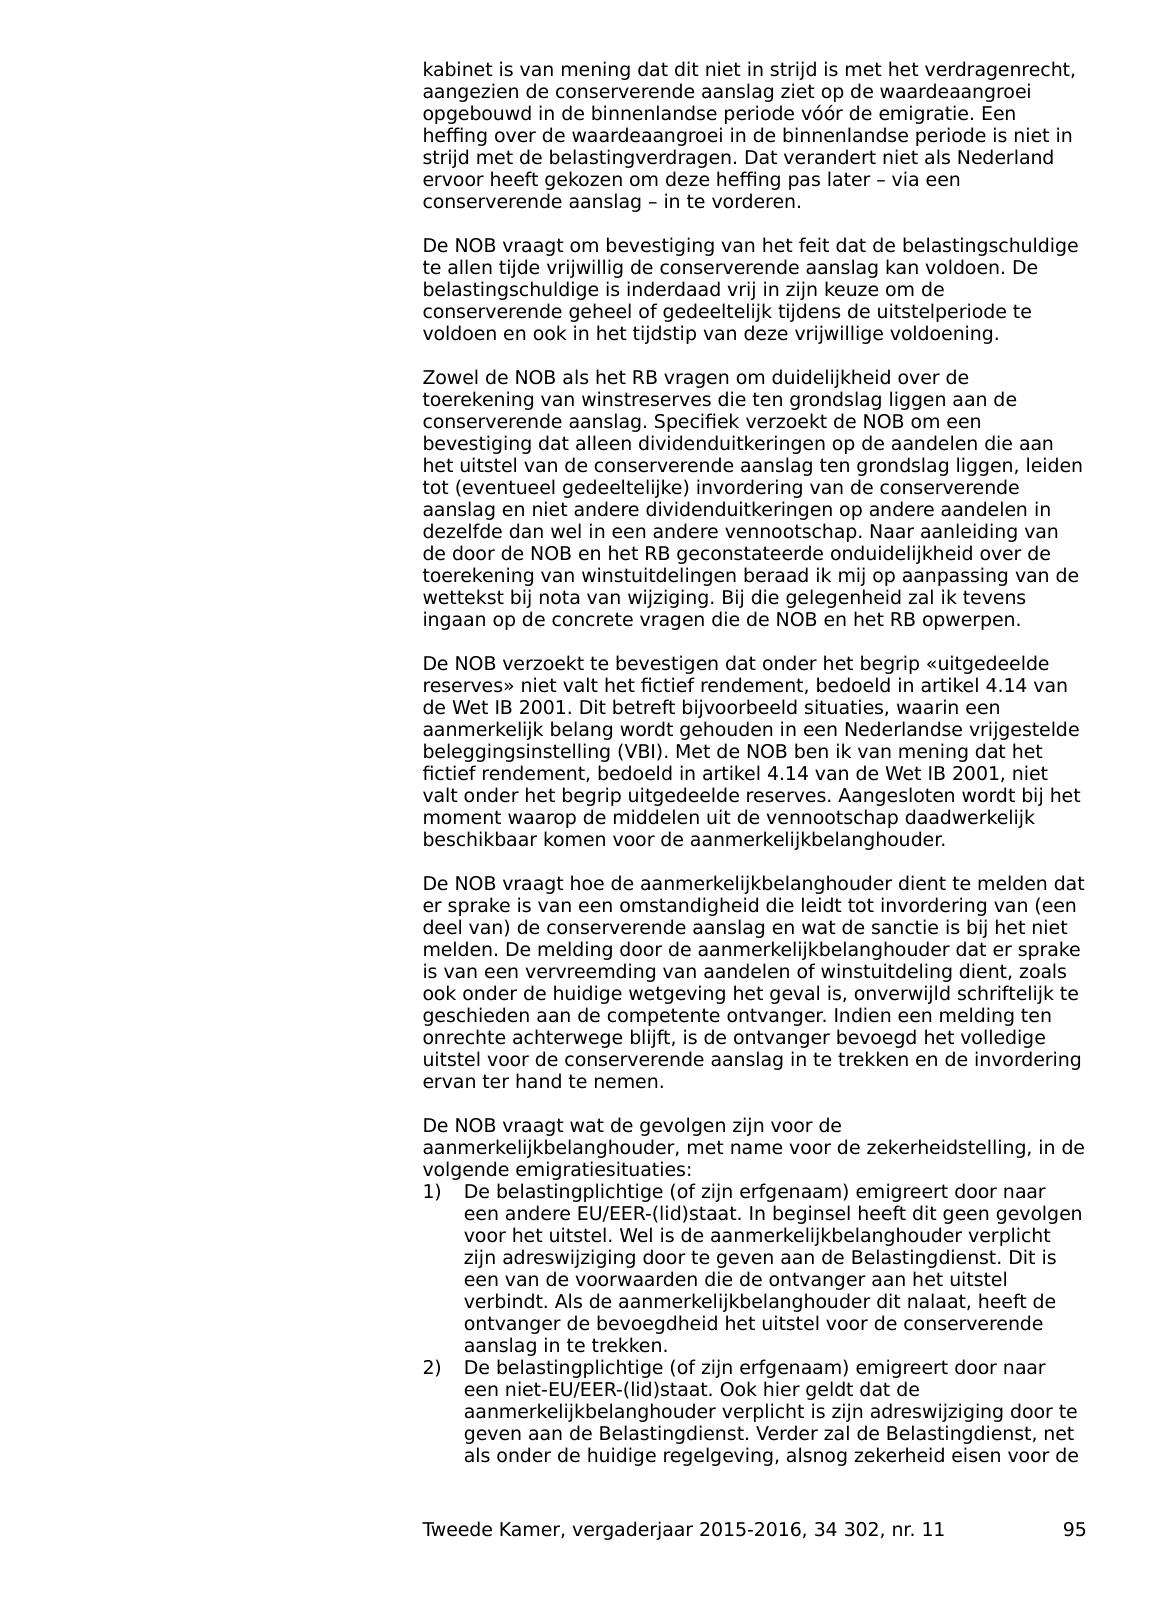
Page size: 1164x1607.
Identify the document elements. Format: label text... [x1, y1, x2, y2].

text 1) De belastingplichtige (of zijn erfgenaam) emigreert door naar een andere EU/EER-(lid)staat. In beginsel heeft dit geen gevolgen voor het uitstel. Wel is de aanmerkelijkbelanghouder verplicht zijn adreswijziging door te geven aan de Belastingdienst. Dit is een van de voorwaarden die de ontvanger aan het uitstel verbindt. Als de aanmerkelijkbelanghouder dit nalaat, heeft de ontvanger de bevoegdheid het uitstel voor de conserverende aanslag in te trekken. [422, 1181, 1087, 1357]
text De NOB vraagt hoe de aanmerkelijkbelanghouder dient te melden dat er sprake is van een omstandigheid die leidt tot invordering van (een deel van) de conserverende aanslag en wat de sanctie is bij het niet melden. De melding door de aanmerkelijkbelanghouder dat er sprake is van een vervreemding van aandelen of winstuitdeling dient, zoals ook onder de huidige wetgeving het geval is, onverwijld schriftelijk te geschieden aan de competente ontvanger. Indien een melding ten onrechte achterwege blijft, is de ontvanger bevoegd het volledige uitstel voor de conserverende aanslag in te trekken en de invordering ervan ter hand te nemen. [422, 873, 1087, 1093]
text De NOB vraagt om bevestiging van het feit dat de belastingschuldige te allen tijde vrijwillig de conserverende aanslag kan voldoen. De belastingschuldige is inderdaad vrij in zijn keuze om de conserverende geheel of gedeeltelijk tijdens de uitstelperiode te voldoen en ook in het tijdstip van deze vrijwillige voldoening. [422, 235, 1087, 345]
text De NOB vraagt wat de gevolgen zijn voor de aanmerkelijkbelanghouder, met name voor de zekerheidstelling, in de volgende emigratiesituaties: [422, 1115, 1087, 1181]
text De NOB verzoekt te bevestigen dat onder het begrip «uitgedeelde reserves» niet valt het fictief rendement, bedoeld in artikel 4.14 van de Wet IB 2001. Dit betreft bijvoorbeeld situaties, waarin een aanmerkelijk belang wordt gehouden in een Nederlandse vrijgestelde beleggingsinstelling (VBI). Met de NOB ben ik van mening dat het fictief rendement, bedoeld in artikel 4.14 van de Wet IB 2001, niet valt onder het begrip uitgedeelde reserves. Aangesloten wordt bij het moment waarop de middelen uit de vennootschap daadwerkelijk beschikbaar komen voor de aanmerkelijkbelanghouder. [422, 653, 1087, 851]
text kabinet is van mening dat dit niet in strijd is met het verdragenrecht, aangezien de conserverende aanslag ziet op de waardeaangroei opgebouwd in de binnenlandse periode vóór de emigratie. Een heffing over de waardeaangroei in de binnenlandse periode is niet in strijd met de belastingverdragen. Dat verandert niet als Nederland ervoor heeft gekozen om deze heffing pas later – via een conserverende aanslag – in te vorderen. [422, 59, 1087, 213]
text Zowel de NOB als het RB vragen om duidelijkheid over de toerekening van winstreserves die ten grondslag liggen aan de conserverende aanslag. Specifiek verzoekt de NOB om een bevestiging dat alleen dividenduitkeringen op de aandelen die aan het uitstel van de conserverende aanslag ten grondslag liggen, leiden tot (eventueel gedeeltelijke) invordering van de conserverende aanslag en niet andere dividenduitkeringen op andere aandelen in dezelfde dan wel in een andere vennootschap. Naar aanleiding van de door de NOB en het RB geconstateerde onduidelijkheid over de toerekening van winstuitdelingen beraad ik mij op aanpassing van de wettekst bij nota van wijziging. Bij die gelegenheid zal ik tevens ingaan op de concrete vragen die de NOB en het RB opwerpen. [422, 367, 1087, 631]
text 2) De belastingplichtige (of zijn erfgenaam) emigreert door naar een niet-EU/EER-(lid)staat. Ook hier geldt dat de aanmerkelijkbelanghouder verplicht is zijn adreswijziging door te geven aan de Belastingdienst. Verder zal de Belastingdienst, net als onder de huidige regelgeving, alsnog zekerheid eisen voor de [422, 1357, 1087, 1467]
